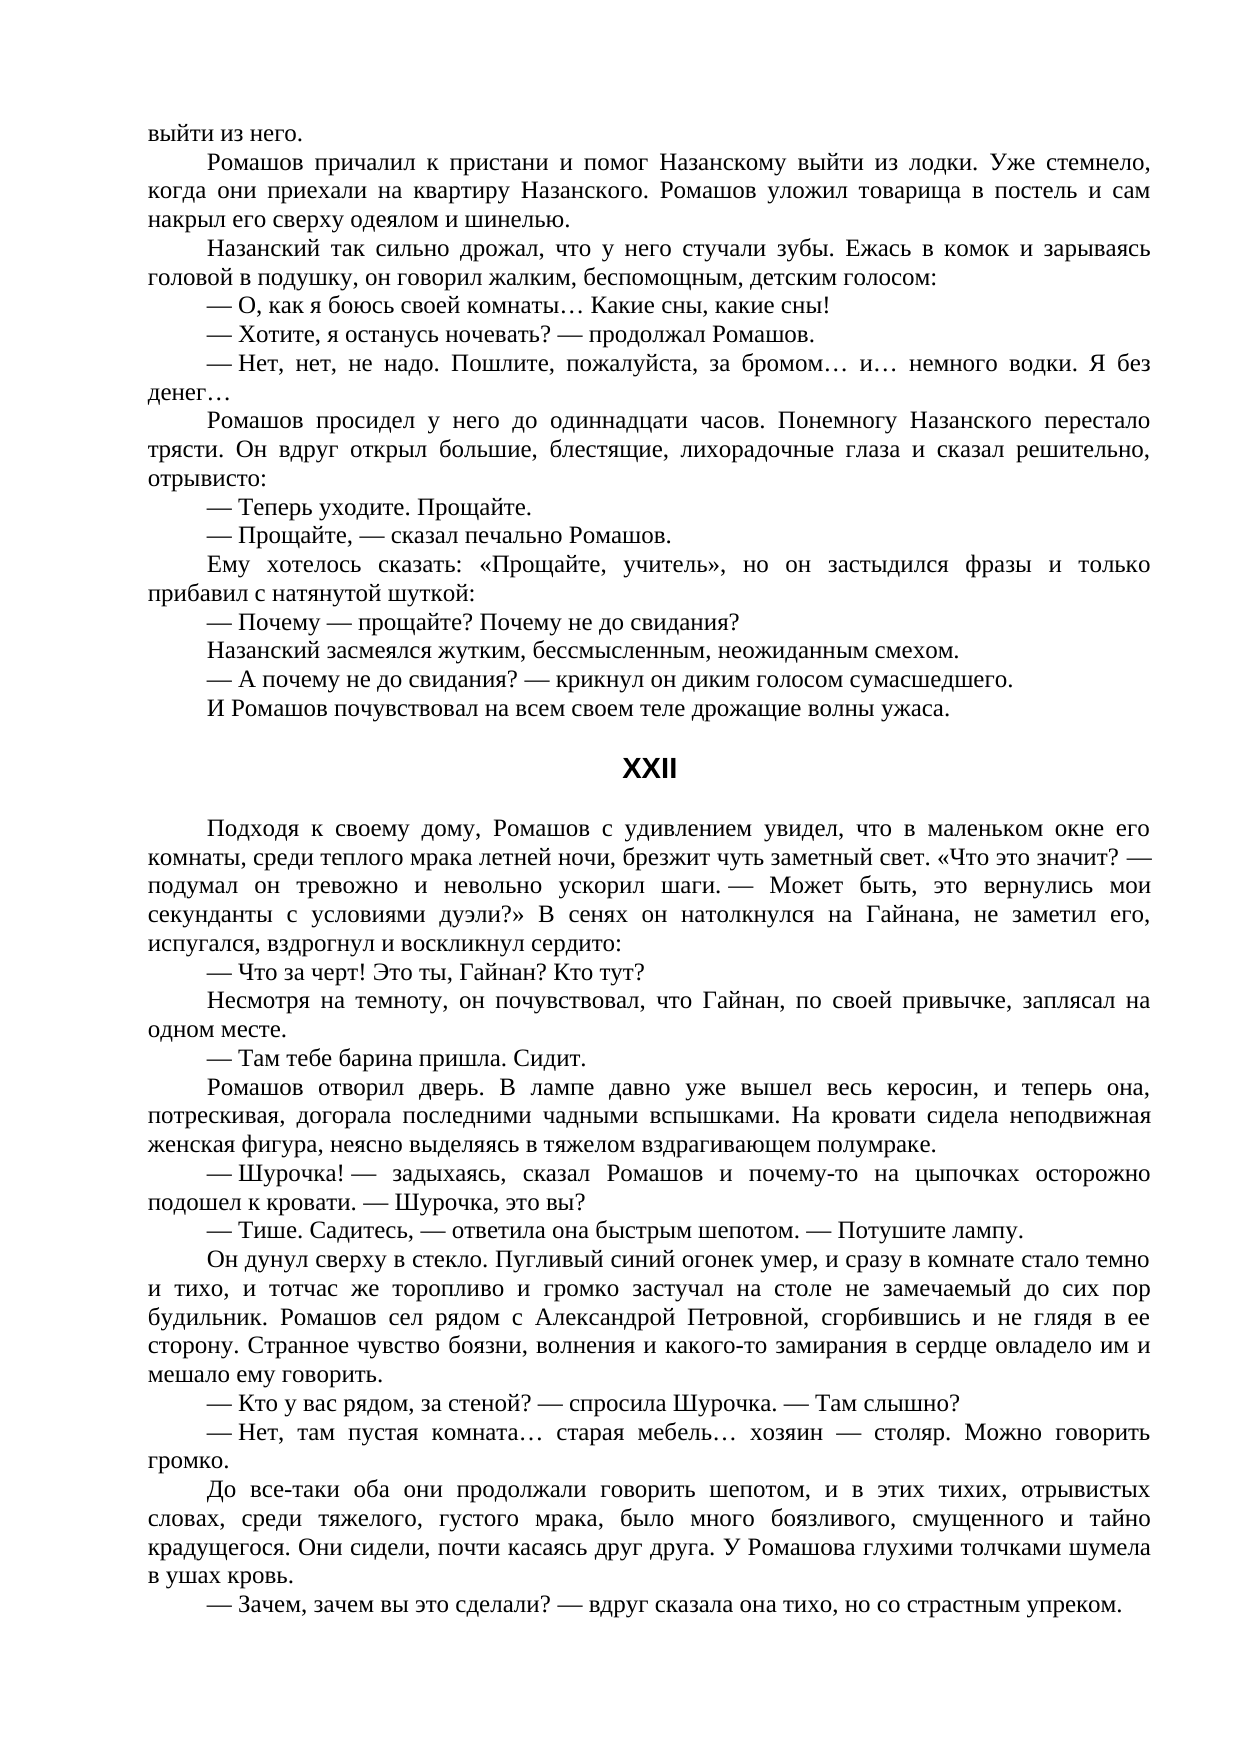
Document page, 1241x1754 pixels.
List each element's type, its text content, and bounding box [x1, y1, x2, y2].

text Назанский засмеялся жутким, бессмысленным, неожиданным смехом. [148, 636, 1152, 664]
text выйти из него. [148, 118, 1152, 147]
text — О, как я боюсь своей комнаты… Какие сны, какие сны! [148, 291, 1152, 319]
text Подходя к своему дому, Ромашов с удивлением увидел, что в маленьком окне его комнаты, среди теплого мрака летней ночи, брезжит чуть заметный свет. «Что это значит? — подумал он тревожно и невольно ускорил шаги. — Может быть, это вернулись мои секунданты с условиями дуэли?» В сенях он натолкнулся на Гайнана, не заметил его, испугался, вздрогнул и воскликнул сердито: [148, 813, 1152, 957]
text — Почему — прощайте? Почему не до свидания? [148, 607, 1152, 636]
text — Кто у вас рядом, за стеной? — спросила Шурочка. — Там слышно? [148, 1388, 1152, 1417]
text — Шурочка! — задыхаясь, сказал Ромашов и почему-то на цыпочках осторожно подошел к кровати. — Шурочка, это вы? [148, 1158, 1152, 1215]
text — Прощайте, — сказал печально Ромашов. [148, 521, 1152, 549]
text — Тише. Садитесь, — ответила она быстрым шепотом. — Потушите лампу. [148, 1215, 1152, 1244]
text Ромашов отворил дверь. В лампе давно уже вышел весь керосин, и теперь она, потрескивая, догорала последними чадными вспышками. На кровати сидела неподвижная женская фигура, неясно выделяясь в тяжелом вздрагивающем полумраке. [148, 1072, 1152, 1158]
text — Нет, там пустая комната… старая мебель… хозяин — столяр. Можно говорить громко. [148, 1417, 1152, 1474]
text Ему хотелось сказать: «Прощайте, учитель», но он застыдился фразы и только прибавил с натянутой шуткой: [148, 549, 1152, 607]
text — А почему не до свидания? — крикнул он диким голосом сумасшедшего. [148, 664, 1152, 693]
text Ромашов причалил к пристани и помог Назанскому выйти из лодки. Уже стемнело, когда они приехали на квартиру Назанского. Ромашов уложил товарища в постель и сам накрыл его сверху одеялом и шинелью. [148, 147, 1152, 233]
text Он дунул сверху в стекло. Пугливый синий огонек умер, и сразу в комнате стало темно и тихо, и тотчас же торопливо и громко застучал на столе не замечаемый до сих пор будильник. Ромашов сел рядом с Александрой Петровной, сгорбившись и не глядя в ее сторону. Странное чувство боязни, волнения и какого-то замирания в сердце овладело им и мешало ему говорить. [148, 1244, 1152, 1388]
text — Что за черт! Это ты, Гайнан? Кто тут? [148, 957, 1152, 985]
text — Хотите, я останусь ночевать? — продолжал Ромашов. [148, 319, 1152, 348]
subtitle XXII [148, 751, 1152, 784]
text Назанский так сильно дрожал, что у него стучали зубы. Ежась в комок и зарываясь головой в подушку, он говорил жалким, беспомощным, детским голосом: [148, 233, 1152, 291]
text — Теперь уходите. Прощайте. [148, 492, 1152, 521]
text — Там тебе барина пришла. Сидит. [148, 1043, 1152, 1072]
text Ромашов просидел у него до одиннадцати часов. Понемногу Назанского перестало трясти. Он вдруг открыл большие, блестящие, лихорадочные глаза и сказал решительно, отрывисто: [148, 406, 1152, 492]
text До все-таки оба они продолжали говорить шепотом, и в этих тихих, отрывистых словах, среди тяжелого, густого мрака, было много боязливого, смущенного и тайно крадущегося. Они сидели, почти касаясь друг друга. У Ромашова глухими толчками шумела в ушах кровь. [148, 1474, 1152, 1589]
text — Нет, нет, не надо. Пошлите, пожалуйста, за бромом… и… немного водки. Я без денег… [148, 348, 1152, 406]
text Несмотря на темноту, он почувствовал, что Гайнан, по своей привычке, заплясал на одном месте. [148, 985, 1152, 1043]
text — Зачем, зачем вы это сделали? — вдруг сказала она тихо, но со страстным упреком. [148, 1589, 1152, 1618]
text И Ромашов почувствовал на всем своем теле дрожащие волны ужаса. [148, 693, 1152, 722]
